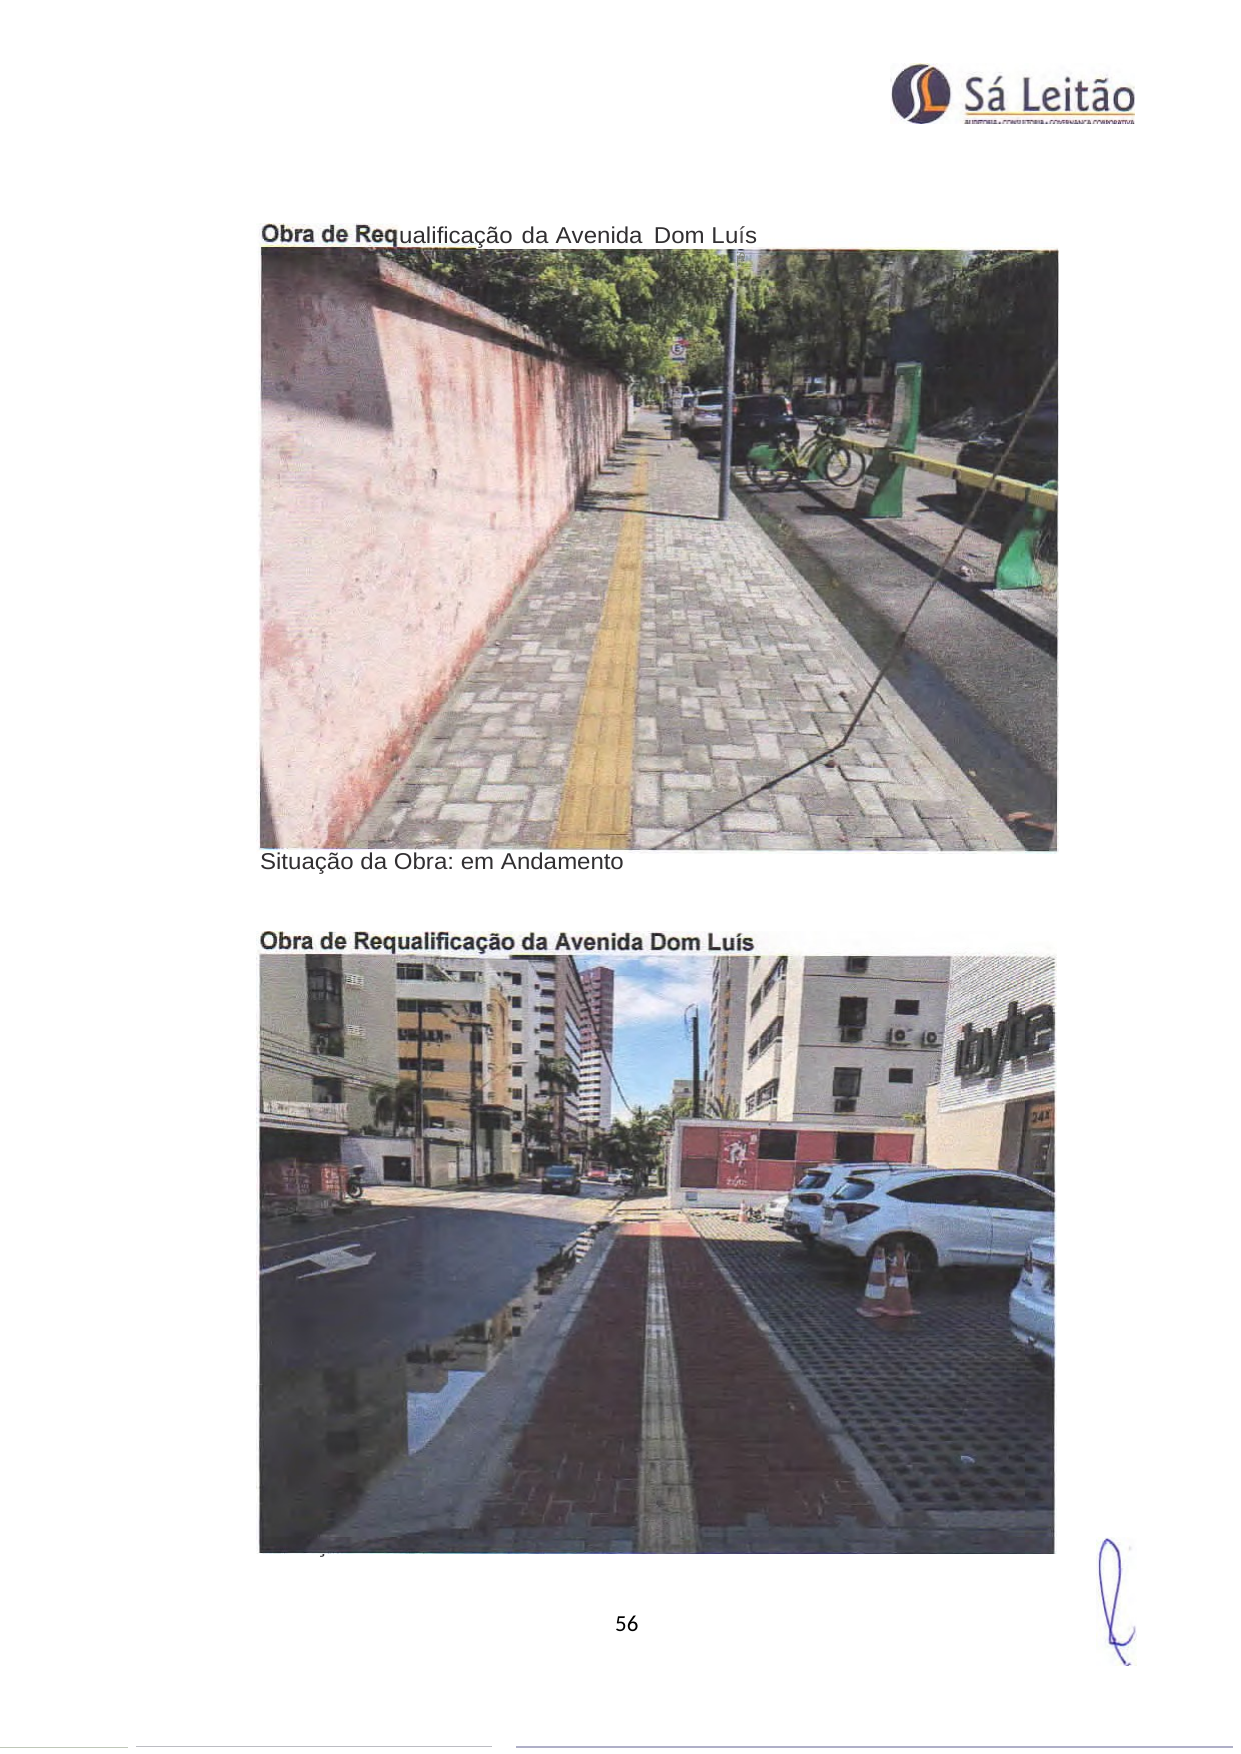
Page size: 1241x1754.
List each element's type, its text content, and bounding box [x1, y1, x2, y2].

text i? [335, 249, 1146, 271]
text Situação da Obra: em Andamento [260, 848, 1146, 874]
picture [890, 63, 1135, 124]
picture [256, 223, 1059, 854]
picture [256, 931, 1057, 1554]
picture [1096, 1537, 1137, 1666]
text ualificação da Avenida Dom Luís [399, 222, 1146, 249]
